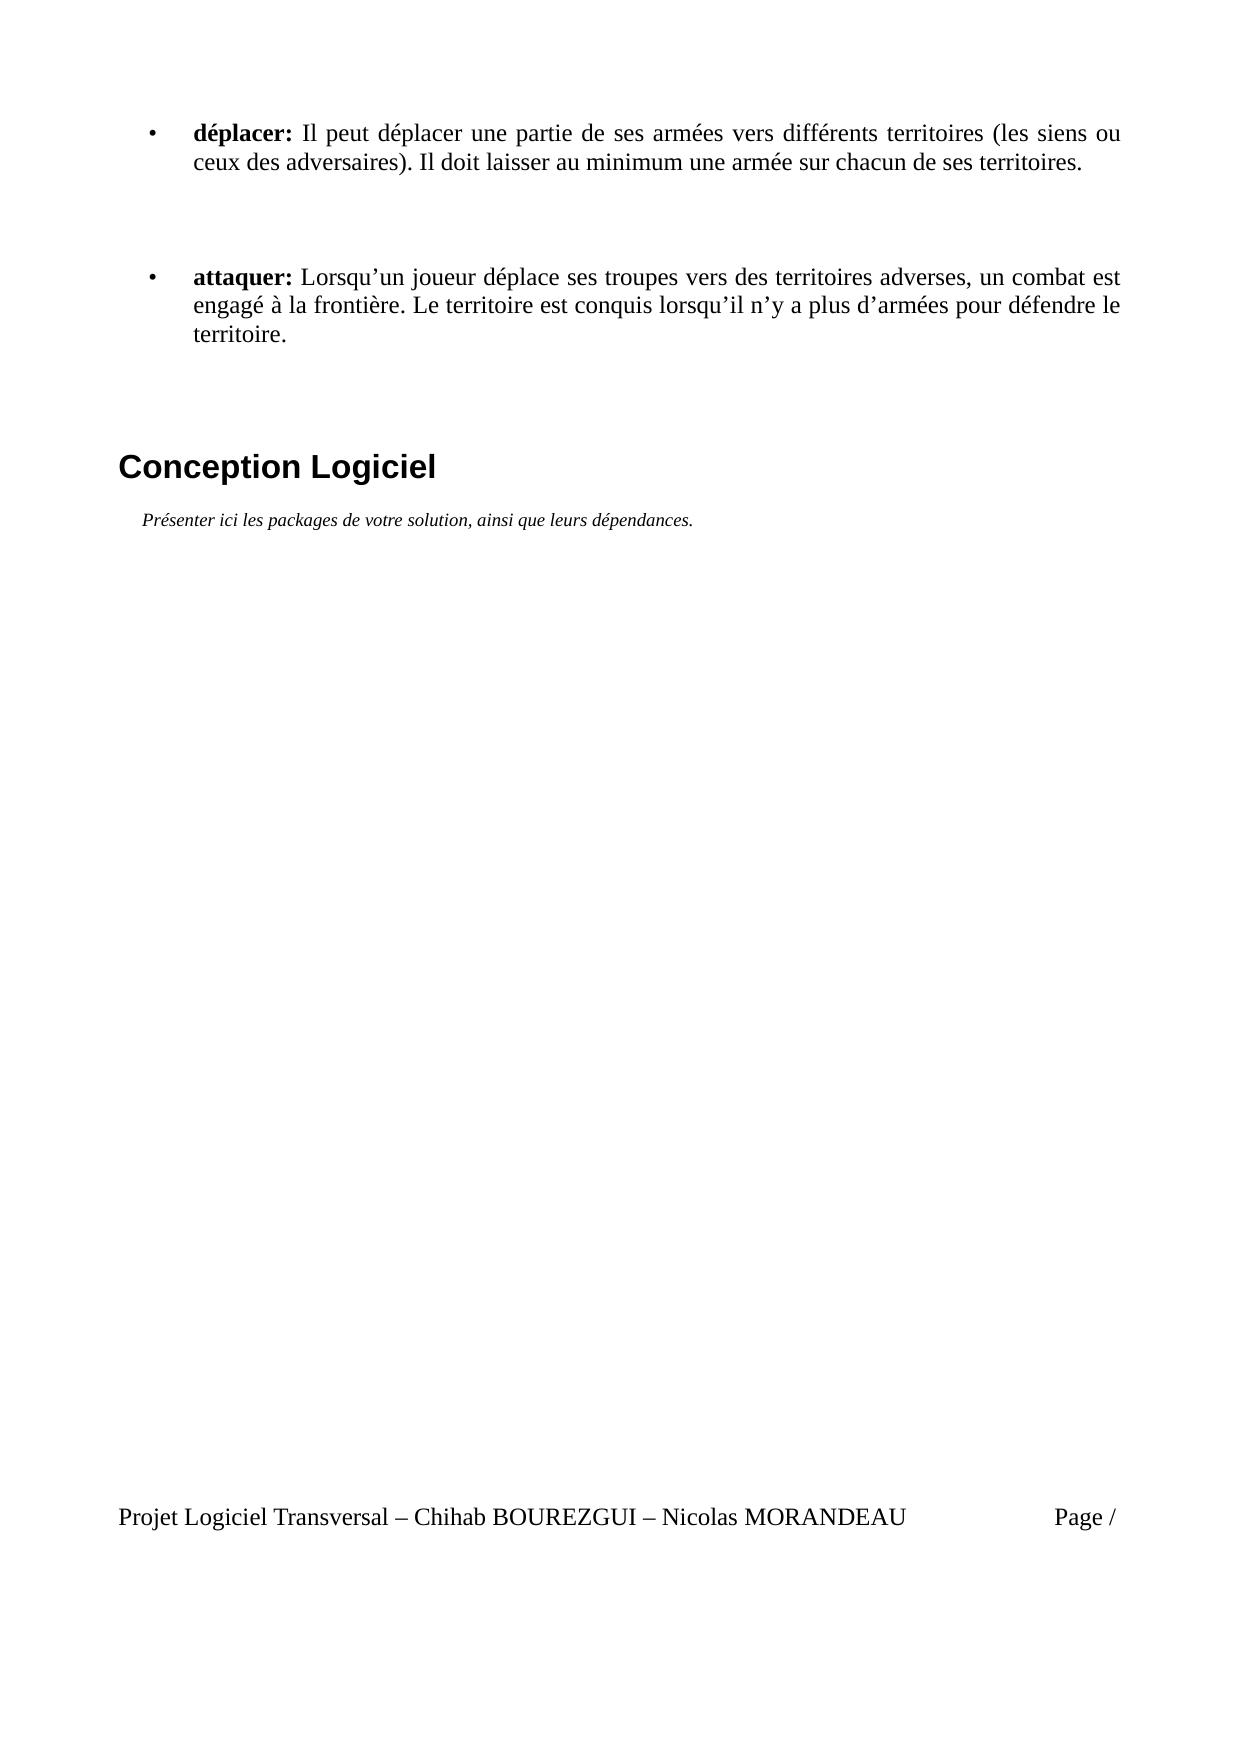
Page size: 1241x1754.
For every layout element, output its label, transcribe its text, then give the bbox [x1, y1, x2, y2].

list attaquer: Lorsqu’un joueur déplace ses troupes vers des territoires adverses, un combat est engagé à la frontière. Le territoire est conquis lorsqu’il n’y a plus d’armées pour défendre le territoire. [148, 262, 1122, 348]
text Présenter ici les packages de votre solution, ainsi que leurs dépendances. [142, 509, 1122, 531]
list déplacer: Il peut déplacer une partie de ses armées vers différents territoires (les siens ou ceux des adversaires). Il doit laisser au minimum une armée sur chacun de ses territoires. [148, 118, 1122, 176]
text Conception Logiciel [118, 447, 1122, 485]
